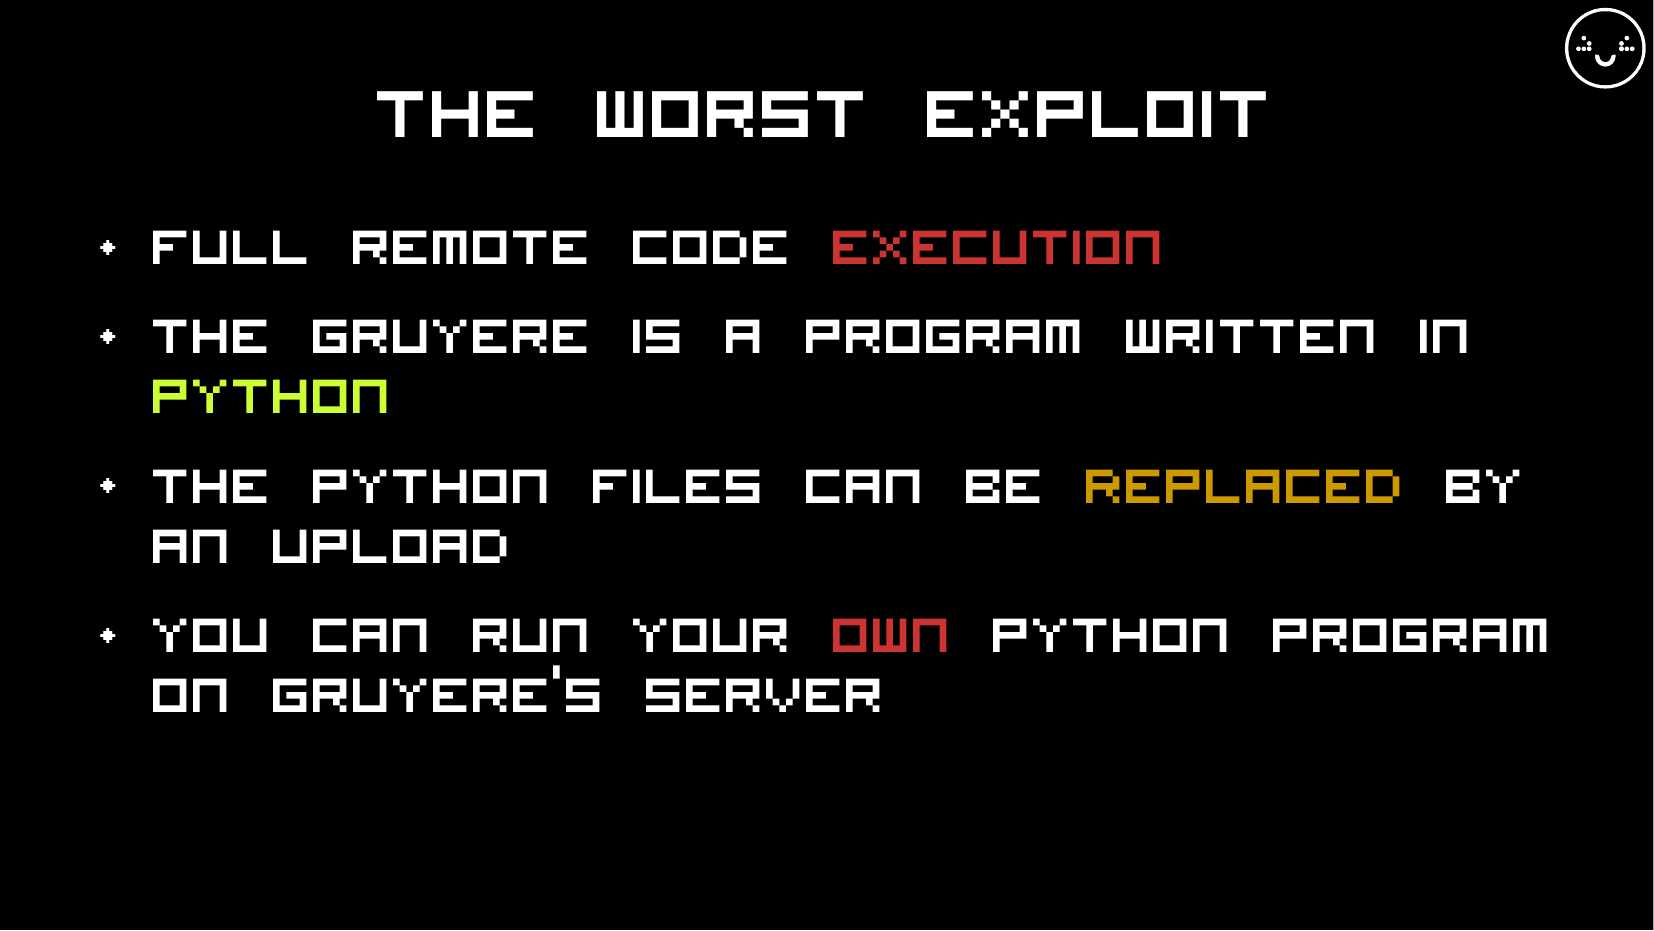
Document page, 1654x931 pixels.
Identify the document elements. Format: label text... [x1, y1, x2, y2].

list Full remote code execution The Gruyere is a program written in python The python files can be Replaced by an upload you can run your own python program on gruyere’s server [82, 217, 1571, 758]
title The worst exploit [82, 37, 1571, 193]
